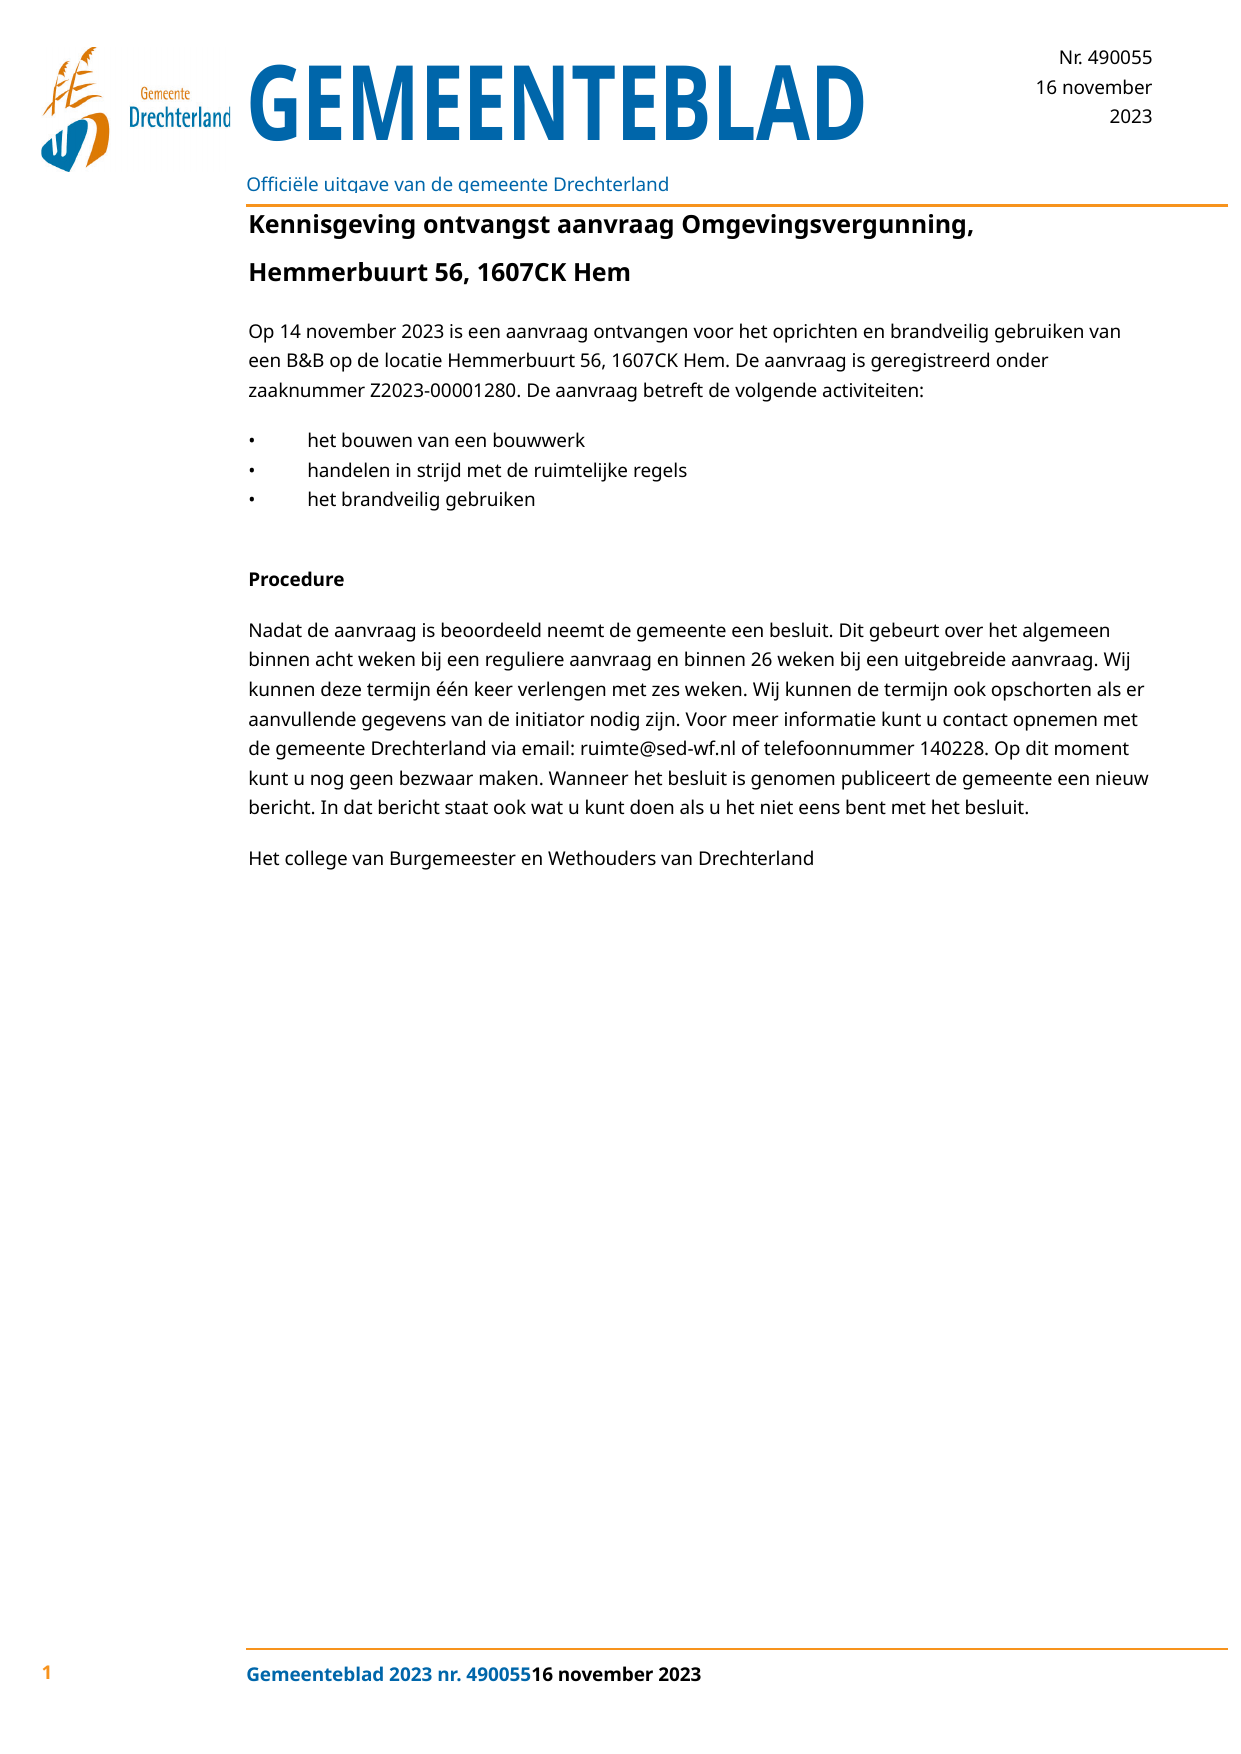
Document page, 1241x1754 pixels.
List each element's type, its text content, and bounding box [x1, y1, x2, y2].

list het brandveilig gebruiken [248, 487, 1152, 512]
picture [226, 115, 231, 124]
text Procedure [248, 567, 1152, 592]
text Nadat de aanvraag is beoordeeld neemt de gemeente een besluit. Dit gebeurt over het algemeen binnen acht weken bij een reguliere aanvraag en binnen 26 weken bij een uitgebreide aanvraag. Wij kunnen deze termijn één keer verlengen met zes weken. Wij kunnen de termijn ook opschorten als er aanvullende gegevens van de initiator nodig zijn. Voor meer informatie kunt u contact opnemen met de gemeente Drechterland via email: ruimte@sed-wf.nl of telefoonnummer 140228. Op dit moment kunt u nog geen bezwaar maken. Wanneer het besluit is genomen publiceert de gemeente een nieuw bericht. In dat bericht staat ook wat u kunt doen als u het niet eens bent met het besluit. [248, 617, 1152, 820]
text Op 14 november 2023 is een aanvraag ontvangen voor het oprichten en brandveilig gebruiken van een B&B op de locatie Hemmerbuurt 56, 1607CK Hem. De aanvraag is geregistreerd onder zaaknummer Z2023-00001280. De aanvraag betreft de volgende activiteiten: [248, 318, 1152, 403]
text Het college van Burgemeester en Wethouders van Drechterland [248, 845, 1152, 871]
list handelen in strijd met de ruimtelijke regels [248, 457, 1152, 483]
picture [41, 47, 231, 172]
list het bouwen van een bouwwerk [248, 427, 1152, 453]
picture [41, 158, 64, 172]
text Kennisgeving ontvangst aanvraag Omgevingsvergunning, Hemmerbuurt 56, 1607CK Hem [248, 207, 1152, 288]
